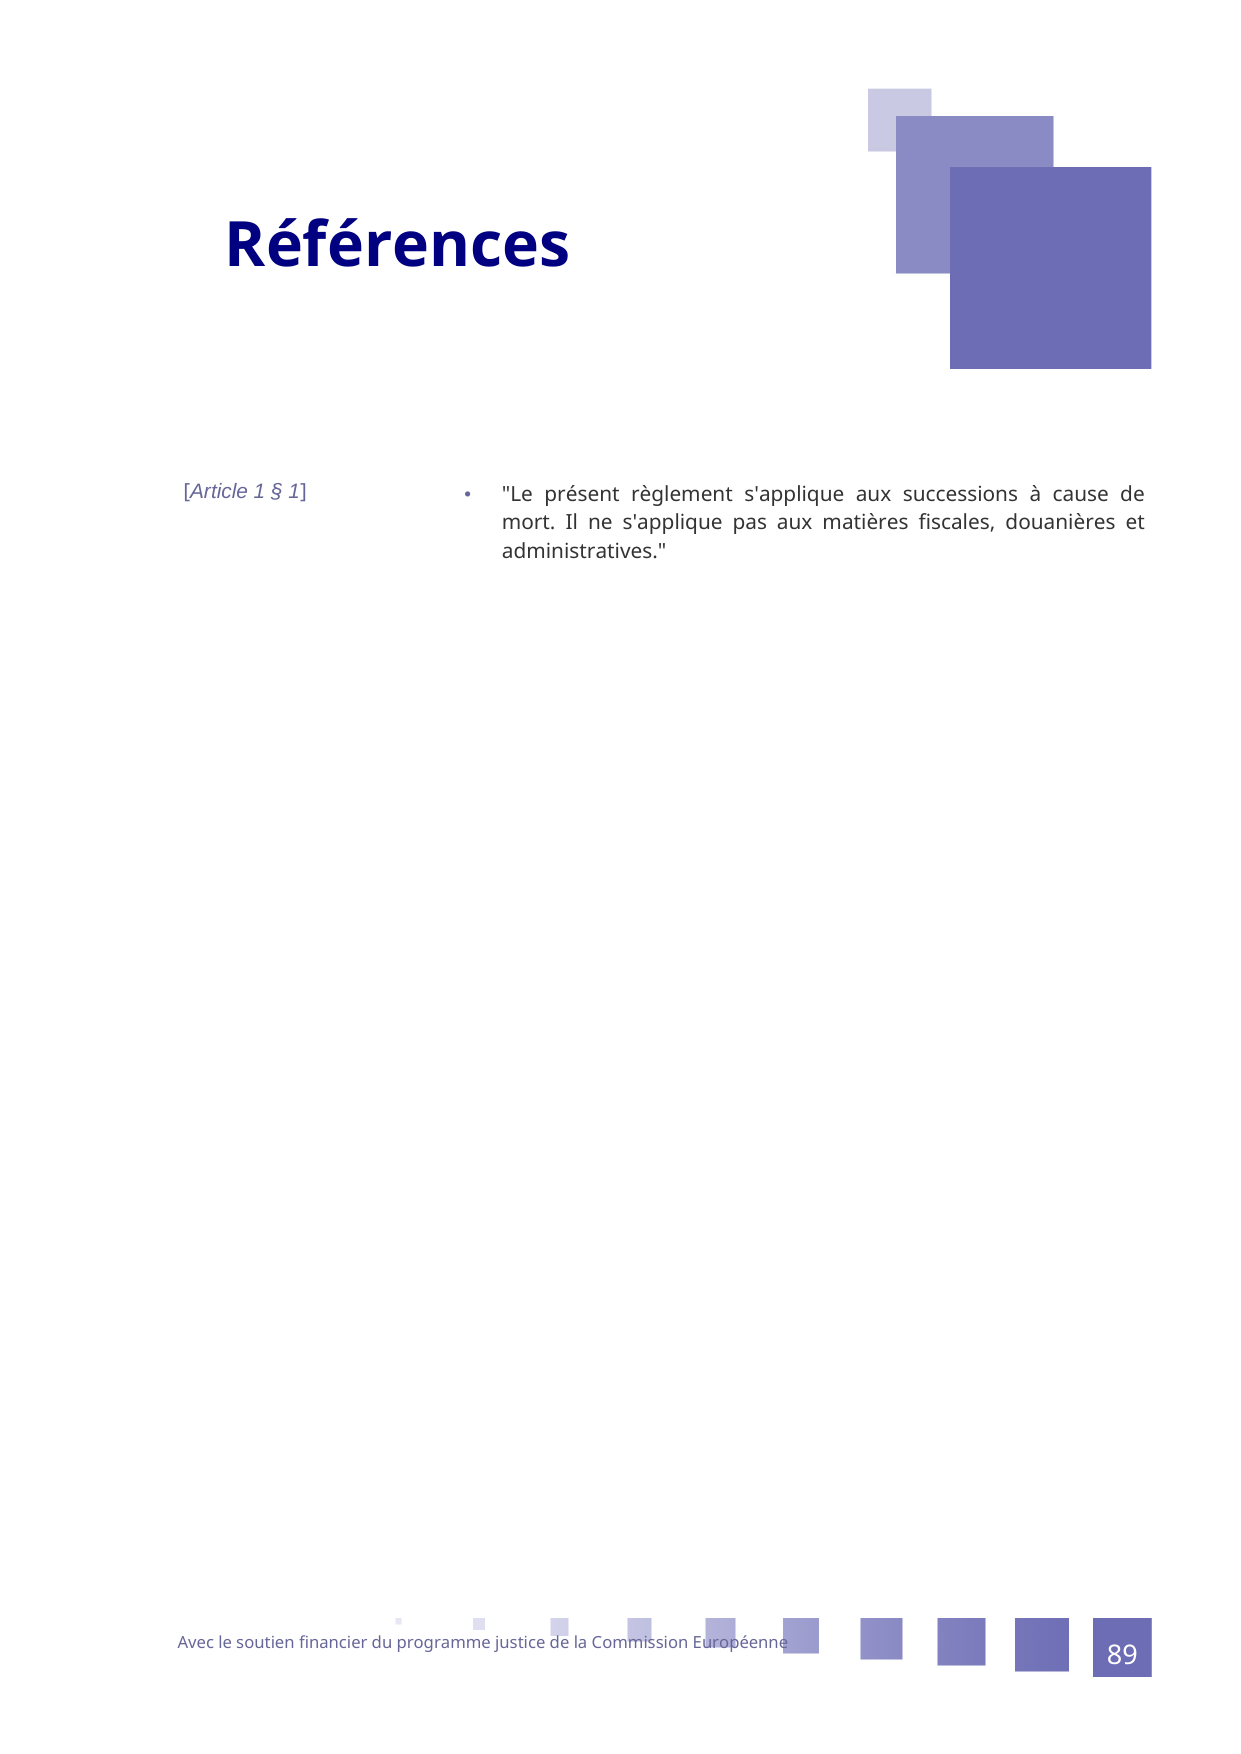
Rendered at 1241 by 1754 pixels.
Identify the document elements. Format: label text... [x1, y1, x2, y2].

table_header [Article 1 § 1] [178, 466, 421, 572]
picture [351, 88, 1152, 465]
title Références [224, 199, 868, 284]
picture [351, 573, 1152, 889]
table_header "Le présent règlement s'applique aux successions à cause de mort. Il ne s'applique pas aux matières fiscales, douanières et administratives." [422, 466, 1151, 572]
picture [351, 1618, 1152, 1678]
